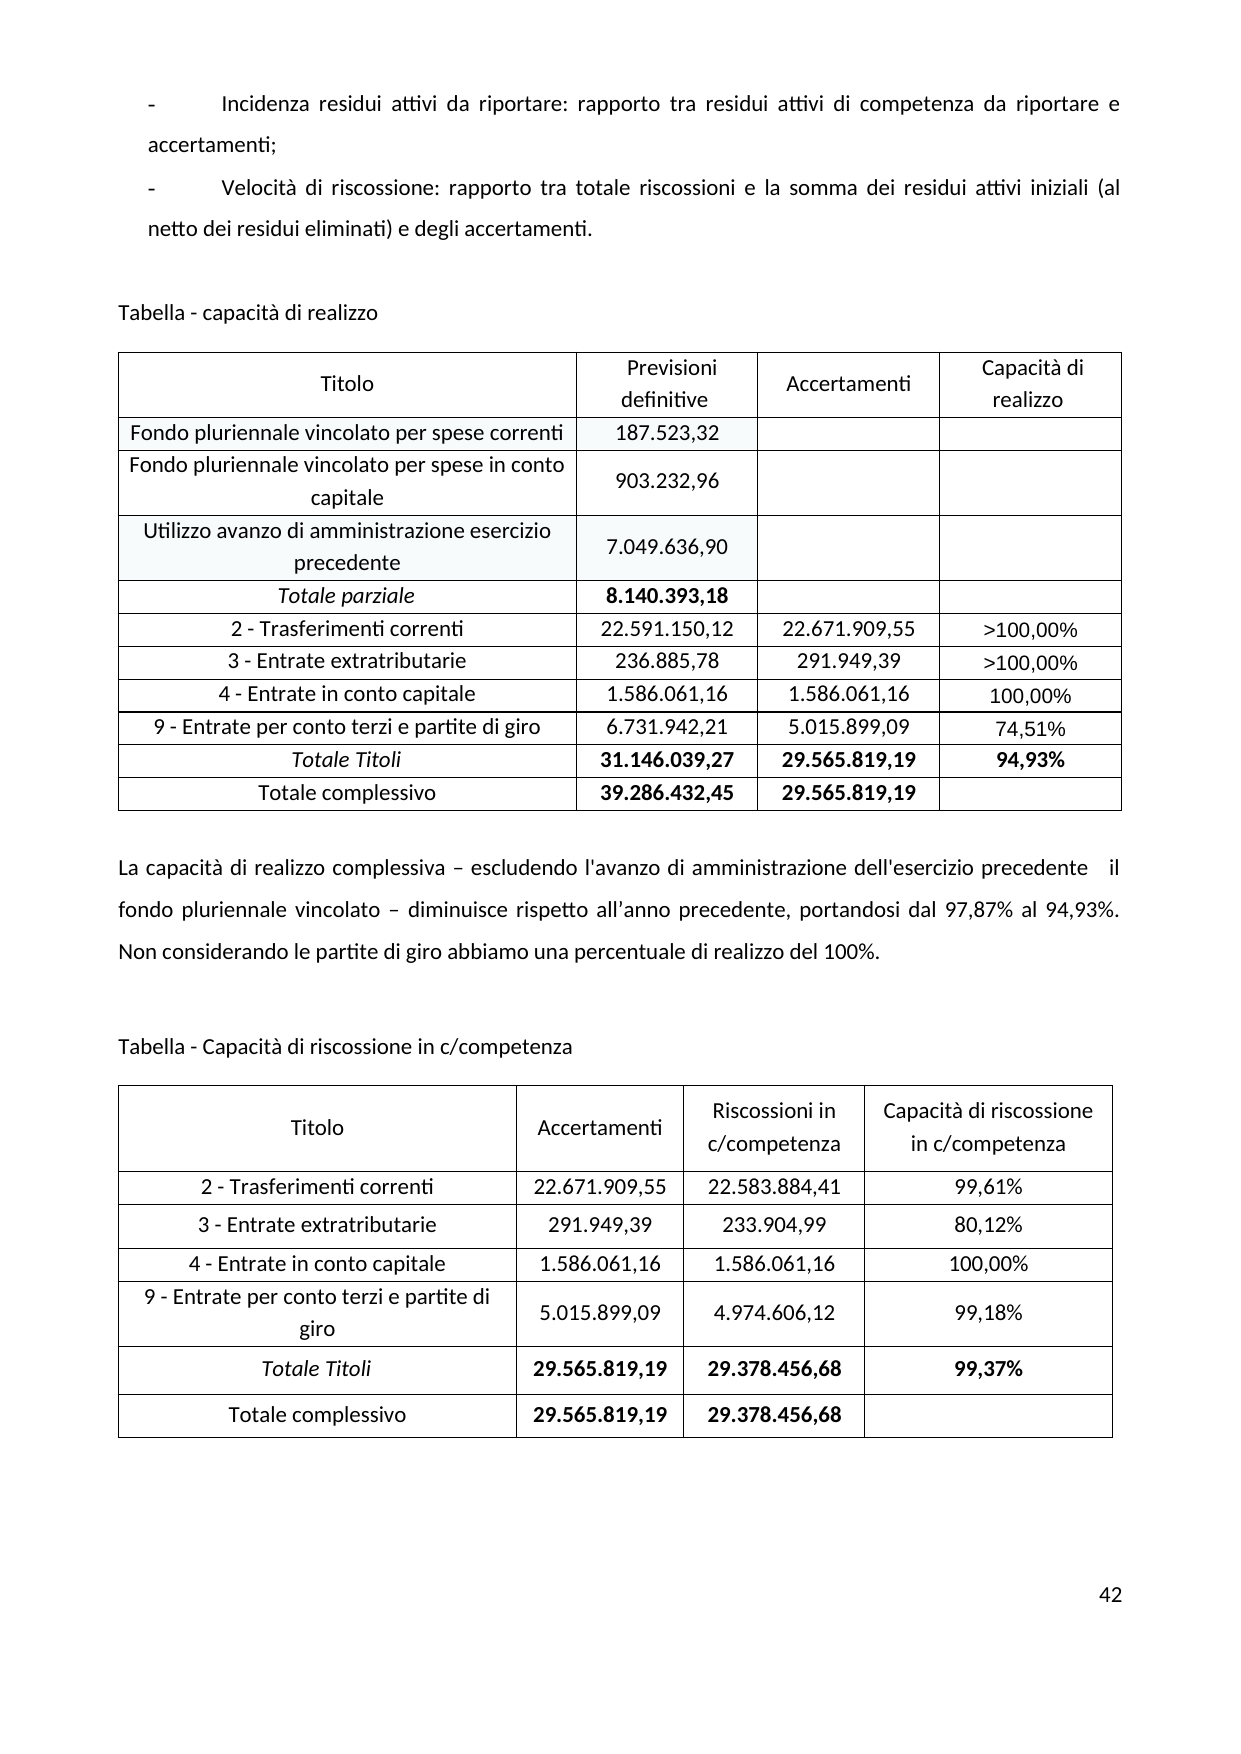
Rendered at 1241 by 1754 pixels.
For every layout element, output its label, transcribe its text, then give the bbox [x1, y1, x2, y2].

table_cell 100,00% [865, 1249, 1112, 1281]
table_cell 1.586.061,16 [758, 680, 939, 711]
table_cell >100,00% [940, 647, 1121, 678]
table_cell 29.565.819,19 [517, 1347, 683, 1394]
table_cell 29.378.456,68 [684, 1395, 864, 1437]
table_cell 3 - Entrate extratributarie [119, 1205, 516, 1248]
table_cell 29.565.819,19 [517, 1395, 683, 1437]
table_cell 29.565.819,19 [758, 778, 939, 810]
table_cell 99,18% [865, 1282, 1112, 1346]
table_cell 1.586.061,16 [517, 1249, 683, 1281]
table_header Previsioni definitive [577, 353, 757, 417]
table_cell 3 - Entrate extratributarie [119, 647, 576, 678]
table_cell 22.671.909,55 [758, 614, 939, 646]
table_cell 187.523,32 [577, 418, 757, 449]
table_cell 7.049.636,90 [577, 516, 757, 580]
table_cell 80,12% [865, 1205, 1112, 1248]
table_header Riscossioni in c/competenza [684, 1086, 864, 1171]
table_cell [940, 451, 1121, 515]
table_cell [865, 1395, 1112, 1437]
table_cell 100,00% [940, 680, 1121, 711]
table_cell Totale complessivo [119, 1395, 516, 1437]
table_cell [940, 418, 1121, 449]
table_cell 74,51% [940, 713, 1121, 744]
table_cell 291.949,39 [758, 647, 939, 678]
table_cell 22.671.909,55 [517, 1172, 683, 1204]
table_cell 99,61% [865, 1172, 1112, 1204]
table_cell 5.015.899,09 [517, 1282, 683, 1346]
table_cell 903.232,96 [577, 451, 757, 515]
table_cell 29.565.819,19 [758, 745, 939, 777]
table_cell 5.015.899,09 [758, 713, 939, 744]
table_cell [758, 516, 939, 580]
table_cell 39.286.432,45 [577, 778, 757, 810]
subtitle La capacità di realizzo complessiva – escludendo l'avanzo di amministrazione dell'esercizio precedente il fondo pluriennale vincolato – diminuisce rispetto all’anno precedente, portandosi dal 97,87% al 94,93%. Non considerando le partite di giro abbiamo una percentuale di realizzo del 100%. [118, 853, 1122, 965]
table_cell 22.583.884,41 [684, 1172, 864, 1204]
table_cell 2 - Trasferimenti correnti [119, 1172, 516, 1204]
text Tabella - capacità di realizzo [118, 298, 1122, 327]
table_header Capacità di realizzo [940, 353, 1121, 417]
table_cell Totale parziale [119, 581, 576, 613]
table_header Capacità di riscossione in c/competenza [865, 1086, 1112, 1171]
table_cell 1.586.061,16 [577, 680, 757, 711]
table_cell 4 - Entrate in conto capitale [119, 680, 576, 711]
list Incidenza residui attivi da riportare: rapporto tra residui attivi di competenza da riportare e accertamenti; [148, 89, 1122, 159]
table_cell [758, 418, 939, 449]
table_cell 22.591.150,12 [577, 614, 757, 646]
table_cell 1.586.061,16 [684, 1249, 864, 1281]
table_header Titolo [119, 1086, 516, 1171]
table_cell 94,93% [940, 745, 1121, 777]
table_cell Totale Titoli [119, 1347, 516, 1394]
table_cell 8.140.393,18 [577, 581, 757, 613]
table_cell [758, 581, 939, 613]
table_header Titolo [119, 353, 576, 417]
table_header Accertamenti [758, 353, 939, 417]
text Tabella - Capacità di riscossione in c/competenza [118, 1032, 1122, 1060]
table_cell Utilizzo avanzo di amministrazione esercizio precedente [119, 516, 576, 580]
table_cell Totale complessivo [119, 778, 576, 810]
table_cell 99,37% [865, 1347, 1112, 1394]
table_cell [940, 778, 1121, 810]
table_cell Totale Titoli [119, 745, 576, 777]
list Velocità di riscossione: rapporto tra totale riscossioni e la somma dei residui attivi iniziali (al netto dei residui eliminati) e degli accertamenti. [148, 173, 1122, 243]
table_cell 2 - Trasferimenti correnti [119, 614, 576, 646]
table_cell [758, 451, 939, 515]
table_cell 4.974.606,12 [684, 1282, 864, 1346]
table_cell 4 - Entrate in conto capitale [119, 1249, 516, 1281]
table_cell 291.949,39 [517, 1205, 683, 1248]
table_cell [940, 581, 1121, 613]
table_cell Fondo pluriennale vincolato per spese correnti [119, 418, 576, 449]
table_cell 6.731.942,21 [577, 713, 757, 744]
table_cell 9 - Entrate per conto terzi e partite di giro [119, 1282, 516, 1346]
table_cell >100,00% [940, 614, 1121, 646]
table_cell [940, 516, 1121, 580]
table_cell 31.146.039,27 [577, 745, 757, 777]
table_cell 29.378.456,68 [684, 1347, 864, 1394]
table_cell Fondo pluriennale vincolato per spese in conto capitale [119, 451, 576, 515]
table_header Accertamenti [517, 1086, 683, 1171]
table_cell 9 - Entrate per conto terzi e partite di giro [119, 713, 576, 744]
table_cell 233.904,99 [684, 1205, 864, 1248]
table_cell 236.885,78 [577, 647, 757, 678]
